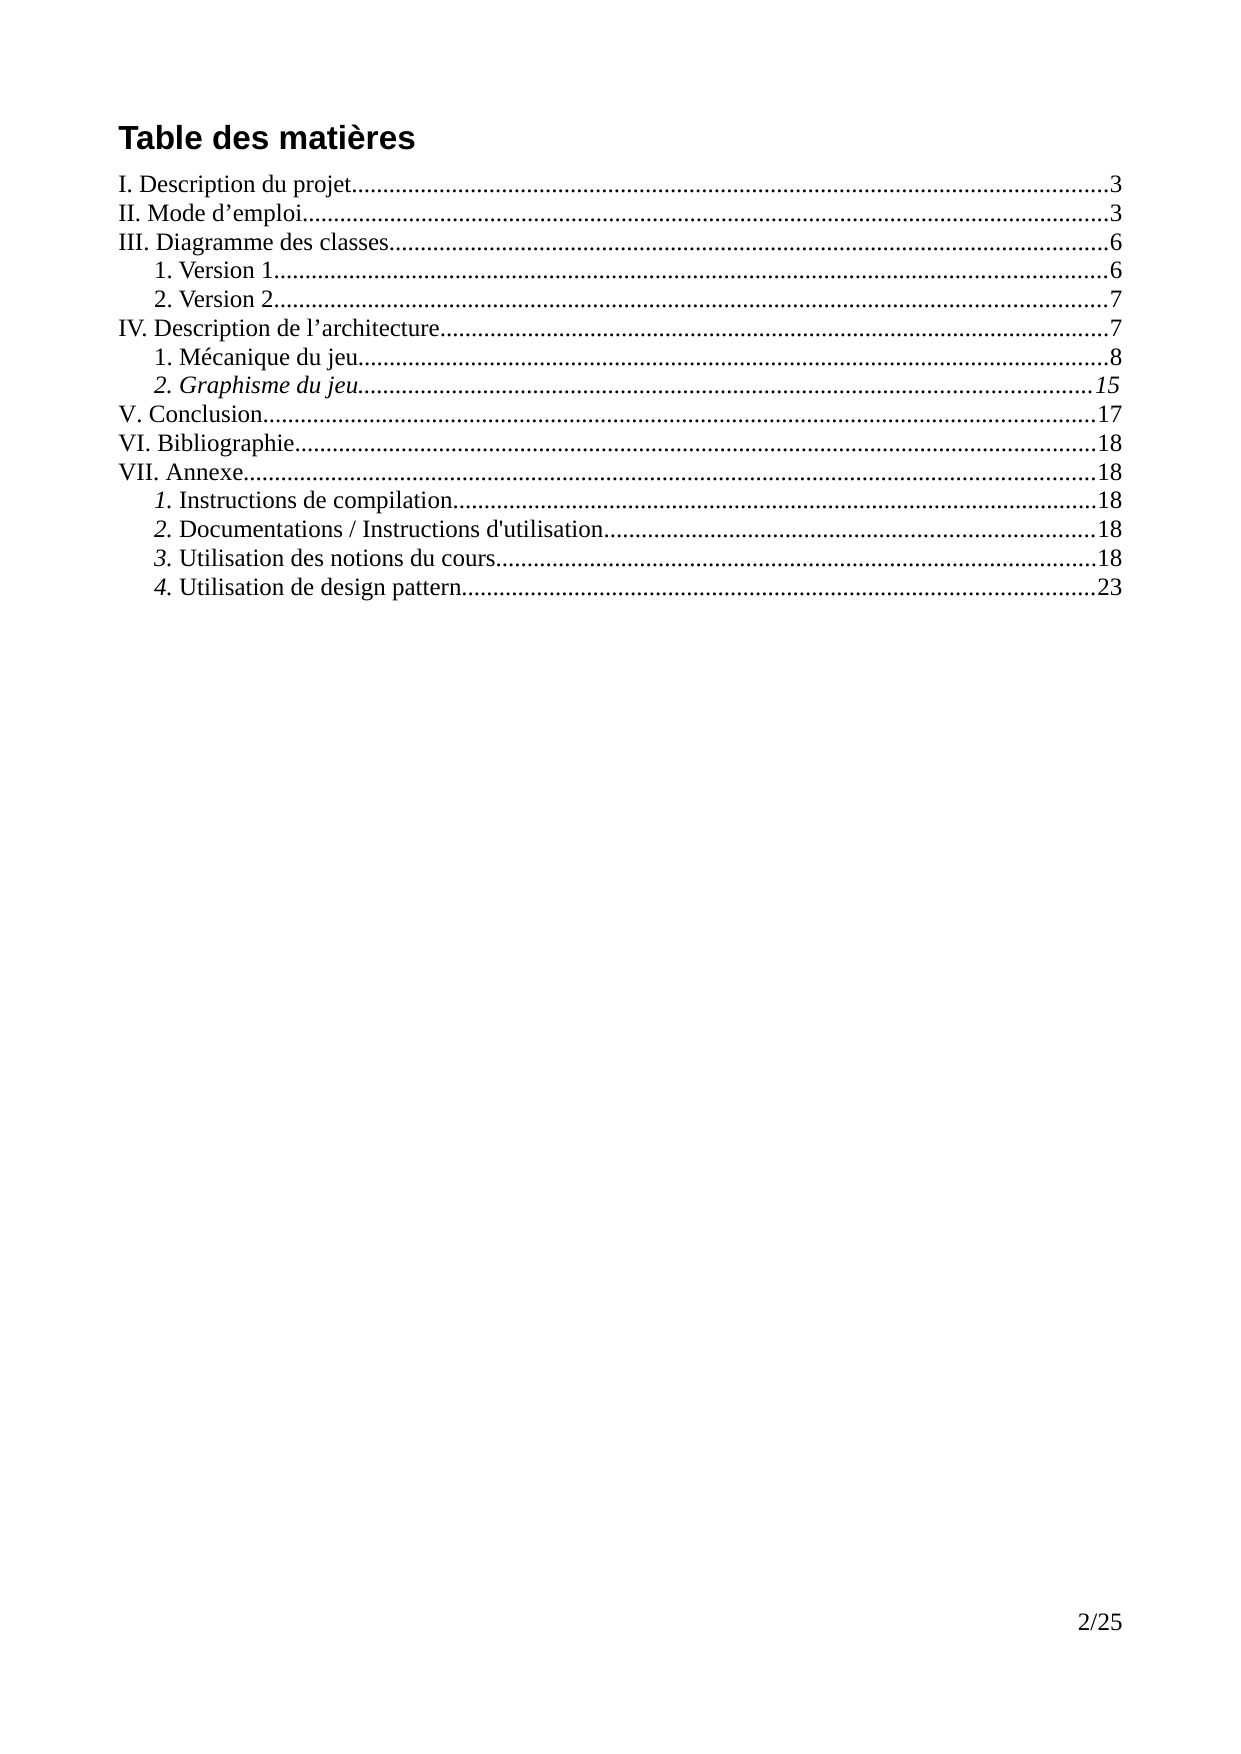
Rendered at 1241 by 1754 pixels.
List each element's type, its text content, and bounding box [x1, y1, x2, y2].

text 1. Version 1 6 [148, 255, 1122, 284]
text 3. Utilisation des notions du cours 18 [148, 543, 1122, 572]
text 1. Mécanique du jeu 8 [148, 342, 1122, 370]
subtitle Table des matières [118, 118, 1122, 157]
text VII. Annexe 18 [118, 457, 1122, 485]
text 2. Version 2 7 [148, 284, 1122, 313]
text I. Description du projet 3 [118, 169, 1122, 198]
text II. Mode d’emploi 3 [118, 198, 1122, 227]
text 2. Documentations / Instructions d'utilisation 18 [148, 514, 1122, 543]
text 4. Utilisation de design pattern 23 [148, 572, 1122, 600]
text 1. Instructions de compilation 18 [148, 485, 1122, 514]
text 2. Graphisme du jeu 15 [148, 370, 1122, 399]
text VI. Bibliographie 18 [118, 428, 1122, 457]
text III. Diagramme des classes 6 [118, 227, 1122, 255]
text V. Conclusion 17 [118, 399, 1122, 428]
text IV. Description de l’architecture 7 [118, 313, 1122, 342]
